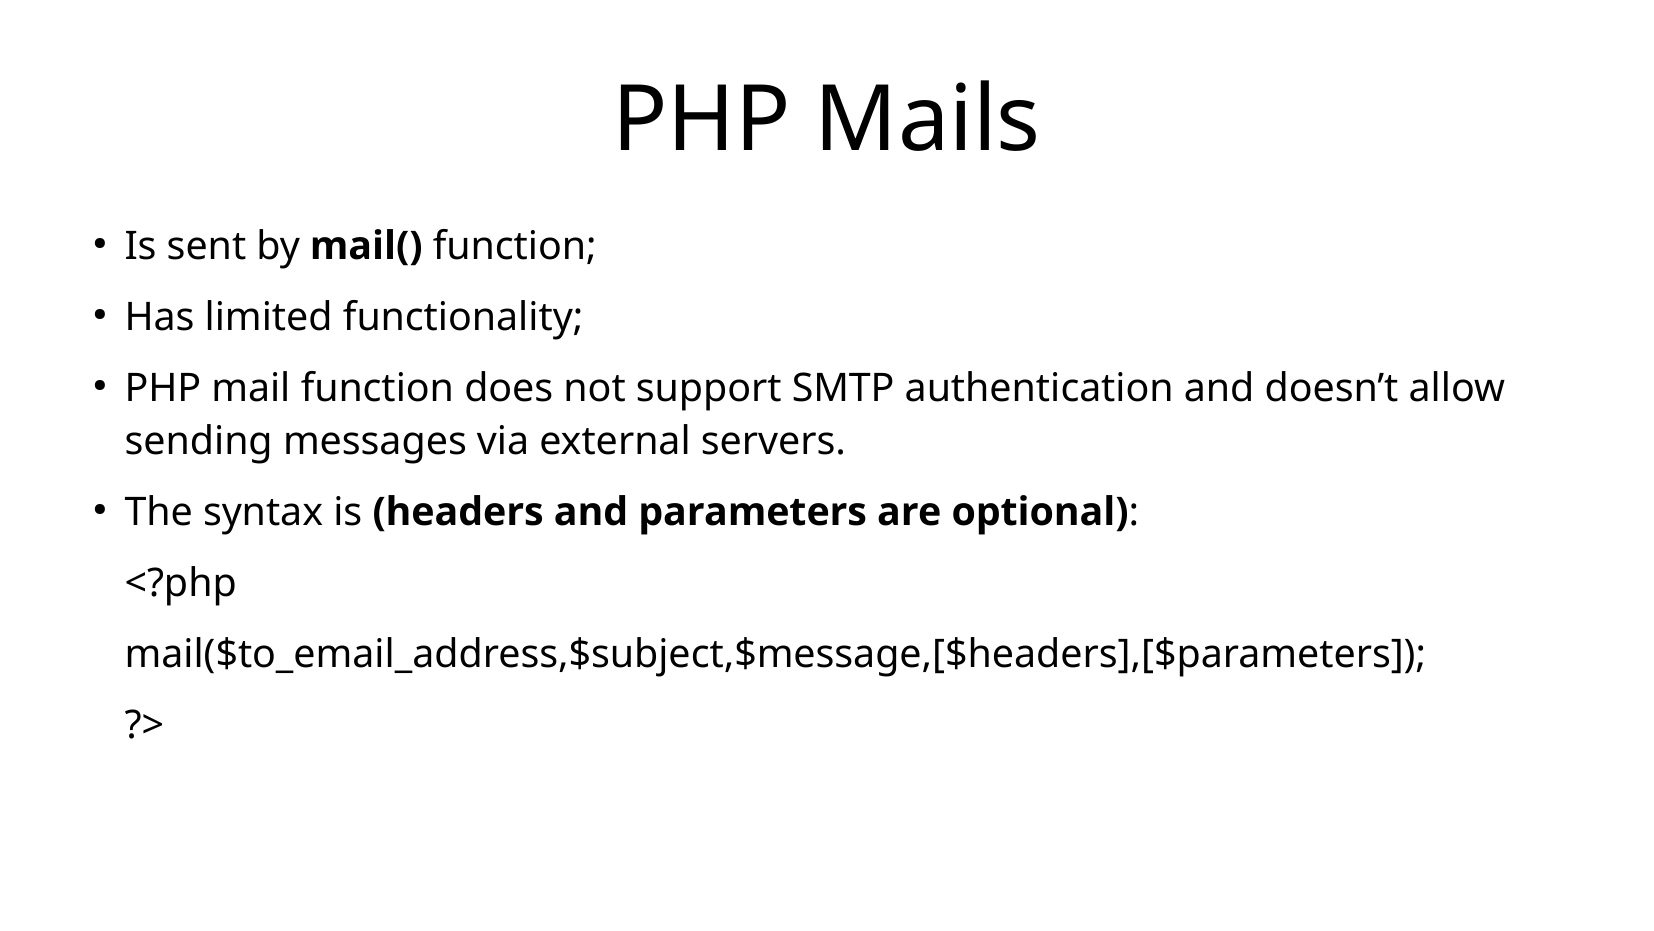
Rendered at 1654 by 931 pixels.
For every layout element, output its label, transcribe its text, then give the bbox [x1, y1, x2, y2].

list Is sent by mail() function; Has limited functionality; PHP mail function does not support SMTP authentication and doesn’t allow sending messages via external servers. The syntax is (headers and parameters are optional): <?php mail($to_email_address,$subject,$message,[$headers],[$parameters]); ?> [82, 217, 1571, 758]
title PHP Mails [82, 37, 1571, 193]
